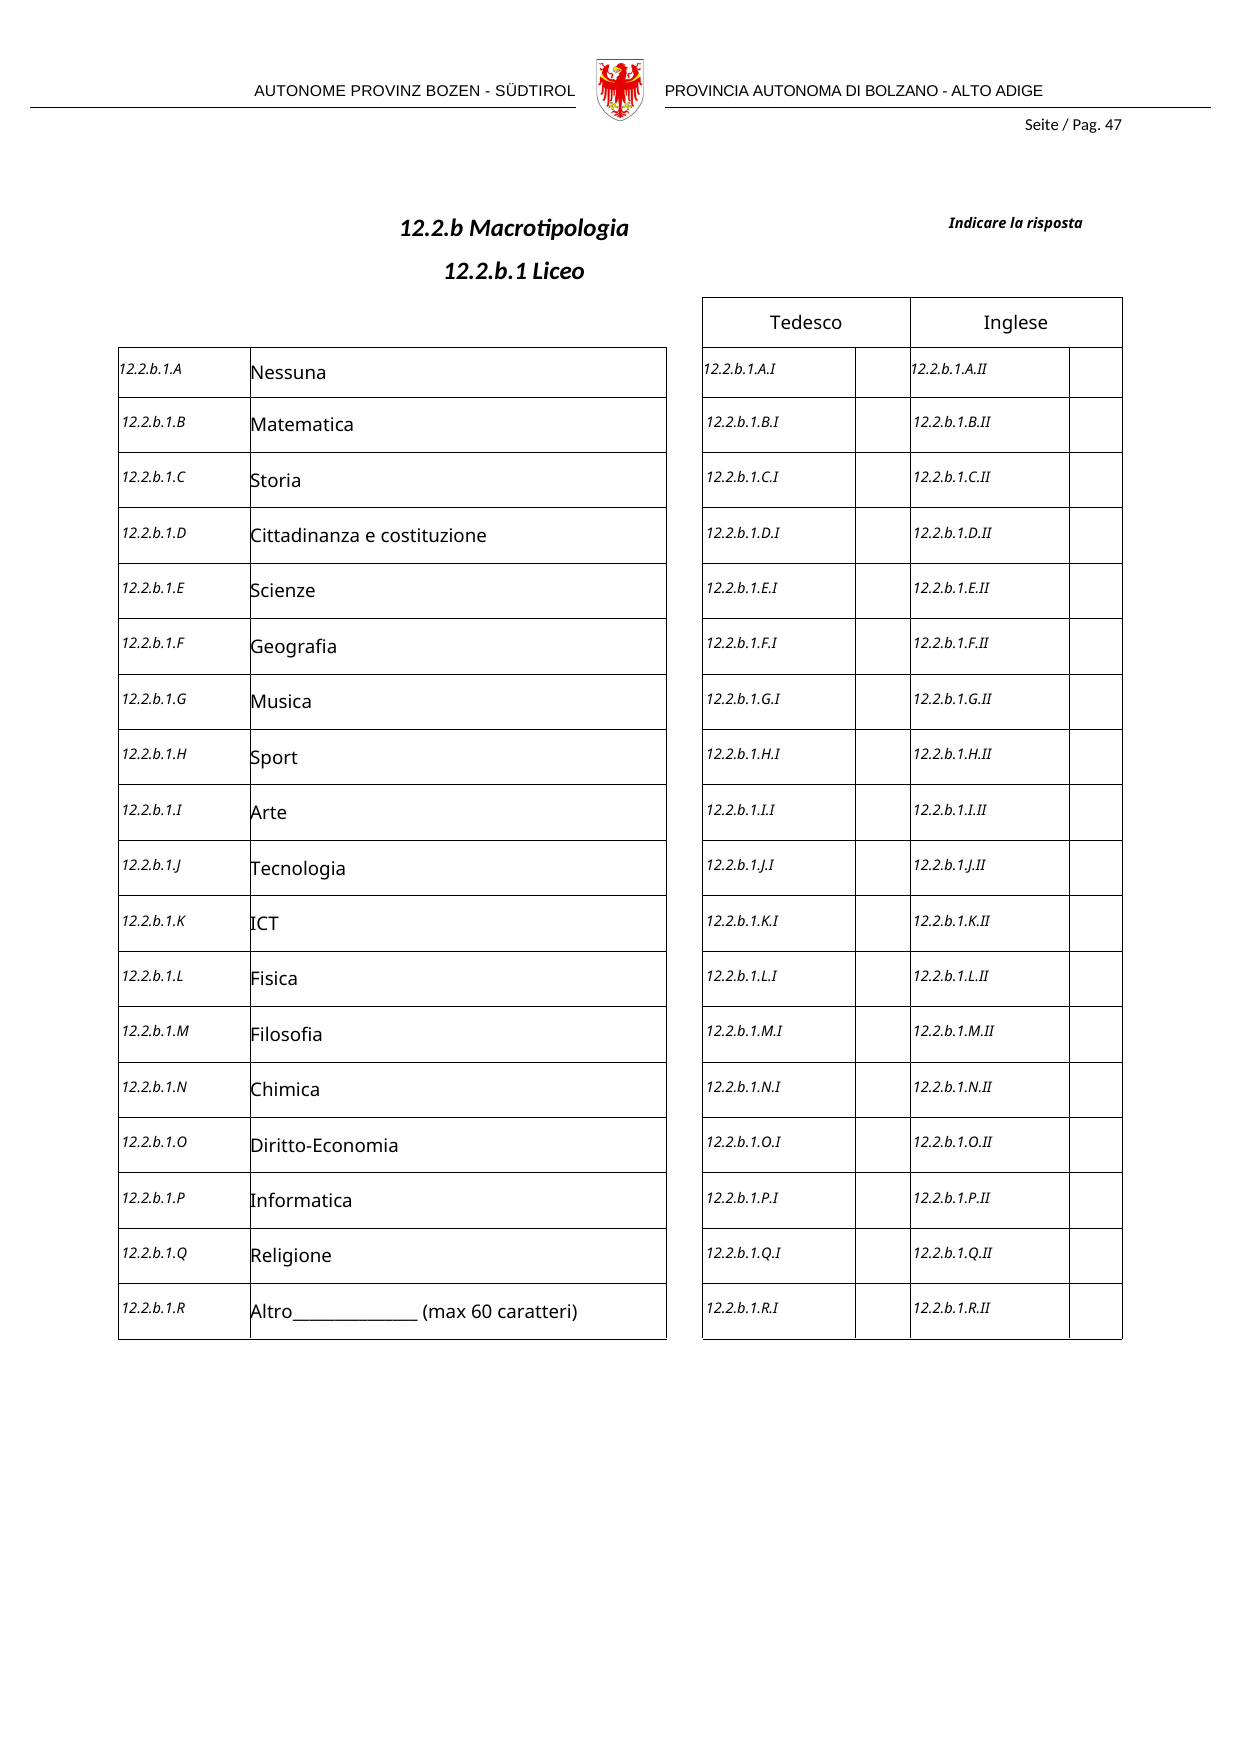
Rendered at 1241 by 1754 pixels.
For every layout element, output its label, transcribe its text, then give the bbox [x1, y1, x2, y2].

table_cell Musica [251, 675, 666, 729]
table_cell Nessuna [251, 348, 666, 396]
table_cell Matematica [251, 398, 666, 452]
table_cell [667, 1061, 702, 1117]
table_cell [118, 297, 250, 347]
table_cell 12.2.b.1.A [119, 348, 250, 396]
table_cell [667, 1283, 702, 1338]
table_cell [667, 618, 702, 673]
table_cell Tedesco [703, 298, 910, 347]
table_cell Altro_______________ (max 60 caratteri) [251, 1284, 666, 1338]
table_cell [250, 297, 667, 347]
table_cell [856, 785, 910, 840]
table_cell 12.2.b.1.I [119, 785, 250, 840]
table_cell 12.2.b.1.L [119, 952, 250, 1006]
table_cell 12.2.b.1.R.I [703, 1284, 855, 1338]
table_cell [856, 1118, 910, 1172]
table_cell [856, 1229, 910, 1283]
table_cell 12.2.b.1.B.I [703, 398, 855, 452]
table_cell 12.2.b.1.N [119, 1063, 250, 1117]
table_cell [667, 951, 702, 1006]
table_cell [667, 840, 702, 895]
table_cell 12.2.b.1.P [119, 1173, 250, 1228]
table_cell Arte [251, 785, 666, 840]
table_cell 12.2.b.1.Q.I [703, 1229, 855, 1283]
table_cell [856, 841, 910, 895]
table_cell [1070, 896, 1122, 951]
table_cell 12.2.b.1.I.I [703, 785, 855, 840]
table_cell [667, 563, 702, 618]
table_cell [667, 1006, 702, 1061]
table_cell [667, 1228, 702, 1283]
table_cell 12.2.b.1.F.II [911, 619, 1069, 673]
table_cell 12.2.b.1.J [119, 841, 250, 895]
table_cell 12.2.b.1.E.I [703, 564, 855, 618]
table_cell Filosofia [251, 1007, 666, 1061]
table_cell 12.2.b.1.C.I [703, 453, 855, 507]
table_cell 12.2.b.1.N.II [911, 1063, 1069, 1117]
table_cell 12.2.b.1.I.II [911, 785, 1069, 840]
table_cell [856, 730, 910, 784]
table_cell [856, 348, 910, 396]
table_cell [1070, 675, 1122, 729]
table_cell 12.2.b.1.N.I [703, 1063, 855, 1117]
table_cell 12.2.b.1.H.I [703, 730, 855, 784]
table_cell 12.2.b.1.P.I [703, 1173, 855, 1228]
table_cell 12.2.b.1.G [119, 675, 250, 729]
table_cell 12.2.b.1.J.II [911, 841, 1069, 895]
table_cell [1070, 398, 1122, 452]
table_cell 12.2.b.1.O.I [703, 1118, 855, 1172]
table_cell Informatica [251, 1173, 666, 1228]
picture [596, 59, 644, 121]
table_cell [667, 396, 702, 452]
table_cell [667, 1117, 702, 1172]
table_header Indicare la risposta [910, 201, 1122, 297]
table_cell Sport [251, 730, 666, 784]
table_cell 12.2.b.1.B [119, 398, 250, 452]
table_cell [1070, 1284, 1122, 1338]
table_cell Inglese [911, 298, 1122, 347]
table_cell 12.2.b.1.H [119, 730, 250, 784]
table_cell [856, 1063, 910, 1117]
table_cell [1070, 564, 1122, 618]
table_cell [1070, 1063, 1122, 1117]
table_cell [1070, 348, 1122, 396]
table_cell Tecnologia [251, 841, 666, 895]
table_cell 12.2.b.1.D.I [703, 508, 855, 563]
table_cell 12.2.b.1.K.I [703, 896, 855, 951]
table_cell 12.2.b.1.R.II [911, 1284, 1069, 1338]
table_cell 12.2.b.1.Q.II [911, 1229, 1069, 1283]
table_cell 12.2.b.1.A.II [911, 348, 1069, 396]
table_cell 12.2.b.1.C [119, 453, 250, 507]
table_cell Diritto-Economia [251, 1118, 666, 1172]
table_cell 12.2.b.1.R [119, 1284, 250, 1338]
table_cell 12.2.b.1.M [119, 1007, 250, 1061]
table_cell 12.2.b.1.Q [119, 1229, 250, 1283]
table_cell [856, 564, 910, 618]
table_cell [856, 1173, 910, 1228]
table_cell Chimica [251, 1063, 666, 1117]
table_cell Religione [251, 1229, 666, 1283]
table_cell 12.2.b.1.D.II [911, 508, 1069, 563]
table_cell 12.2.b.1.D [119, 508, 250, 563]
table_cell [1070, 785, 1122, 840]
table_cell 12.2.b.1.H.II [911, 730, 1069, 784]
table_cell Cittadinanza e costituzione [251, 508, 666, 563]
table_cell 12.2.b.1.M.I [703, 1007, 855, 1061]
table_cell 12.2.b.1.M.II [911, 1007, 1069, 1061]
table_cell [1070, 1229, 1122, 1283]
table_header 12.2.b Macrotipologia 12.2.b.1 Liceo [118, 201, 910, 297]
table_cell [856, 1284, 910, 1338]
table_cell ICT [251, 896, 666, 951]
table_cell Scienze [251, 564, 666, 618]
table_cell 12.2.b.1.C.II [911, 453, 1069, 507]
table_cell [1070, 453, 1122, 507]
table_cell [667, 729, 702, 784]
table_cell [856, 1007, 910, 1061]
table_cell [667, 297, 702, 347]
table_cell [1070, 619, 1122, 673]
table_cell [1070, 730, 1122, 784]
table_cell [1070, 1007, 1122, 1061]
table_cell 12.2.b.1.A.I [703, 348, 855, 396]
table_cell 12.2.b.1.F [119, 619, 250, 673]
table_cell [856, 398, 910, 452]
table_cell [1070, 952, 1122, 1006]
table_cell [856, 619, 910, 673]
table_cell [856, 508, 910, 563]
table_cell [1070, 1118, 1122, 1172]
table_cell [667, 452, 702, 507]
table_cell [856, 675, 910, 729]
table_cell 12.2.b.1.J.I [703, 841, 855, 895]
table_cell [856, 952, 910, 1006]
table_cell [1070, 841, 1122, 895]
table_cell 12.2.b.1.E.II [911, 564, 1069, 618]
table_cell [667, 347, 702, 396]
table_cell 12.2.b.1.E [119, 564, 250, 618]
table_cell [856, 896, 910, 951]
table_cell 12.2.b.1.B.II [911, 398, 1069, 452]
table_cell 12.2.b.1.L.II [911, 952, 1069, 1006]
table_cell 12.2.b.1.F.I [703, 619, 855, 673]
table_cell 12.2.b.1.K.II [911, 896, 1069, 951]
table_cell 12.2.b.1.G.II [911, 675, 1069, 729]
table_cell 12.2.b.1.O [119, 1118, 250, 1172]
table_cell Geografia [251, 619, 666, 673]
table_cell [667, 895, 702, 951]
table_cell 12.2.b.1.P.II [911, 1173, 1069, 1228]
table_cell [667, 507, 702, 563]
table_cell [1070, 508, 1122, 563]
table_cell 12.2.b.1.O.II [911, 1118, 1069, 1172]
table_cell [856, 453, 910, 507]
table_cell Storia [251, 453, 666, 507]
table_cell 12.2.b.1.L.I [703, 952, 855, 1006]
table_cell 12.2.b.1.G.I [703, 675, 855, 729]
table_cell [667, 674, 702, 729]
table_cell [1070, 1173, 1122, 1228]
table_cell [667, 1172, 702, 1228]
table_cell [667, 784, 702, 840]
table_cell Fisica [251, 952, 666, 1006]
table_cell 12.2.b.1.K [119, 896, 250, 951]
